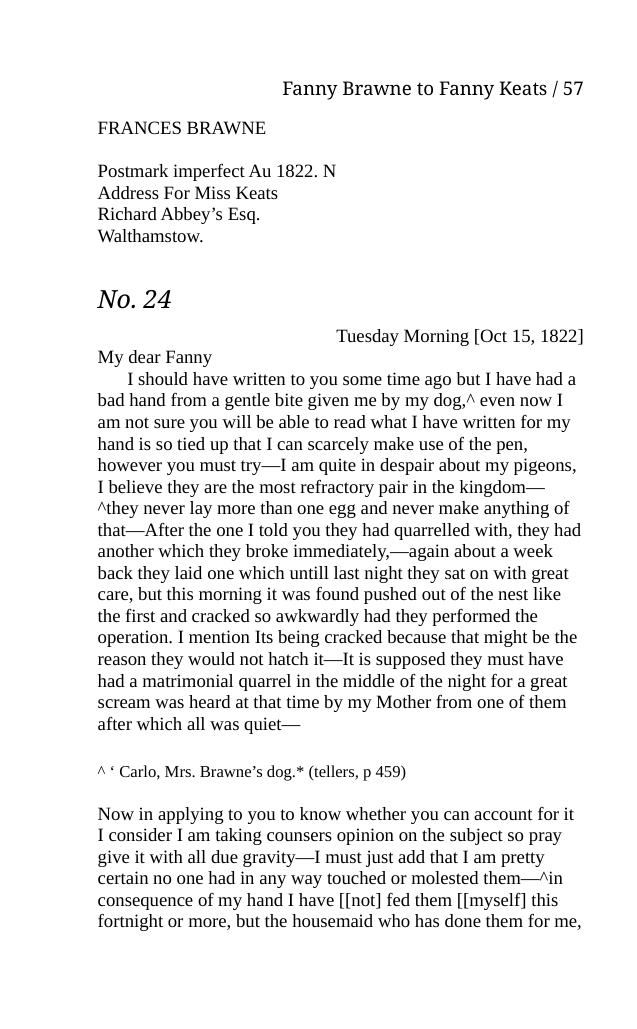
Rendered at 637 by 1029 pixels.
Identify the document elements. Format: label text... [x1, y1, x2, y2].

text Postmark imperfect Au 1822. N [97, 160, 583, 182]
text Walthamstow. [97, 225, 583, 246]
text Now in applying to you to know whether you can account for it I consider I am taking counsers opinion on the subject so pray give it with all due gravity—I must just add that I am pretty certain no one had in any way touched or molested them—^in consequence of my hand I have [[not] fed them [[myself] this fortnight or more, but the housemaid who has done them for me, [97, 803, 583, 932]
subtitle No. 24 [97, 282, 583, 316]
text Richard Abbey’s Esq. [97, 203, 583, 225]
text I should have written to you some time ago but I have had a bad hand from a gentle bite given me by my dog,^ even now I am not sure you will be able to read what I have written for my hand is so tied up that I can scarcely make use of the pen, however you must try—I am quite in despair about my pigeons, I believe they are the most refractory pair in the kingdom—^they never lay more than one egg and never make anything of that—After the one I told you they had quarrelled with, they had another which they broke immediately,—again about a week back they laid one which untill last night they sat on with great care, but this morning it was found pushed out of the nest like the first and cracked so awkwardly had they performed the operation. I mention Its being cracked because that might be the reason they would not hatch it—It is supposed they must have had a matrimonial quarrel in the middle of the night for a great scream was heard at that time by my Mother from one of them after which all was quiet— [97, 368, 583, 734]
text Tuesday Morning [Oct 15, 1822] [97, 324, 583, 346]
text FRANCES BRAWNE [97, 117, 583, 139]
text My dear Fanny [97, 346, 583, 368]
text ^ ‘ Carlo, Mrs. Brawne’s dog.* (tellers, p 459) [97, 762, 583, 781]
text Address For Miss Keats [97, 182, 583, 203]
